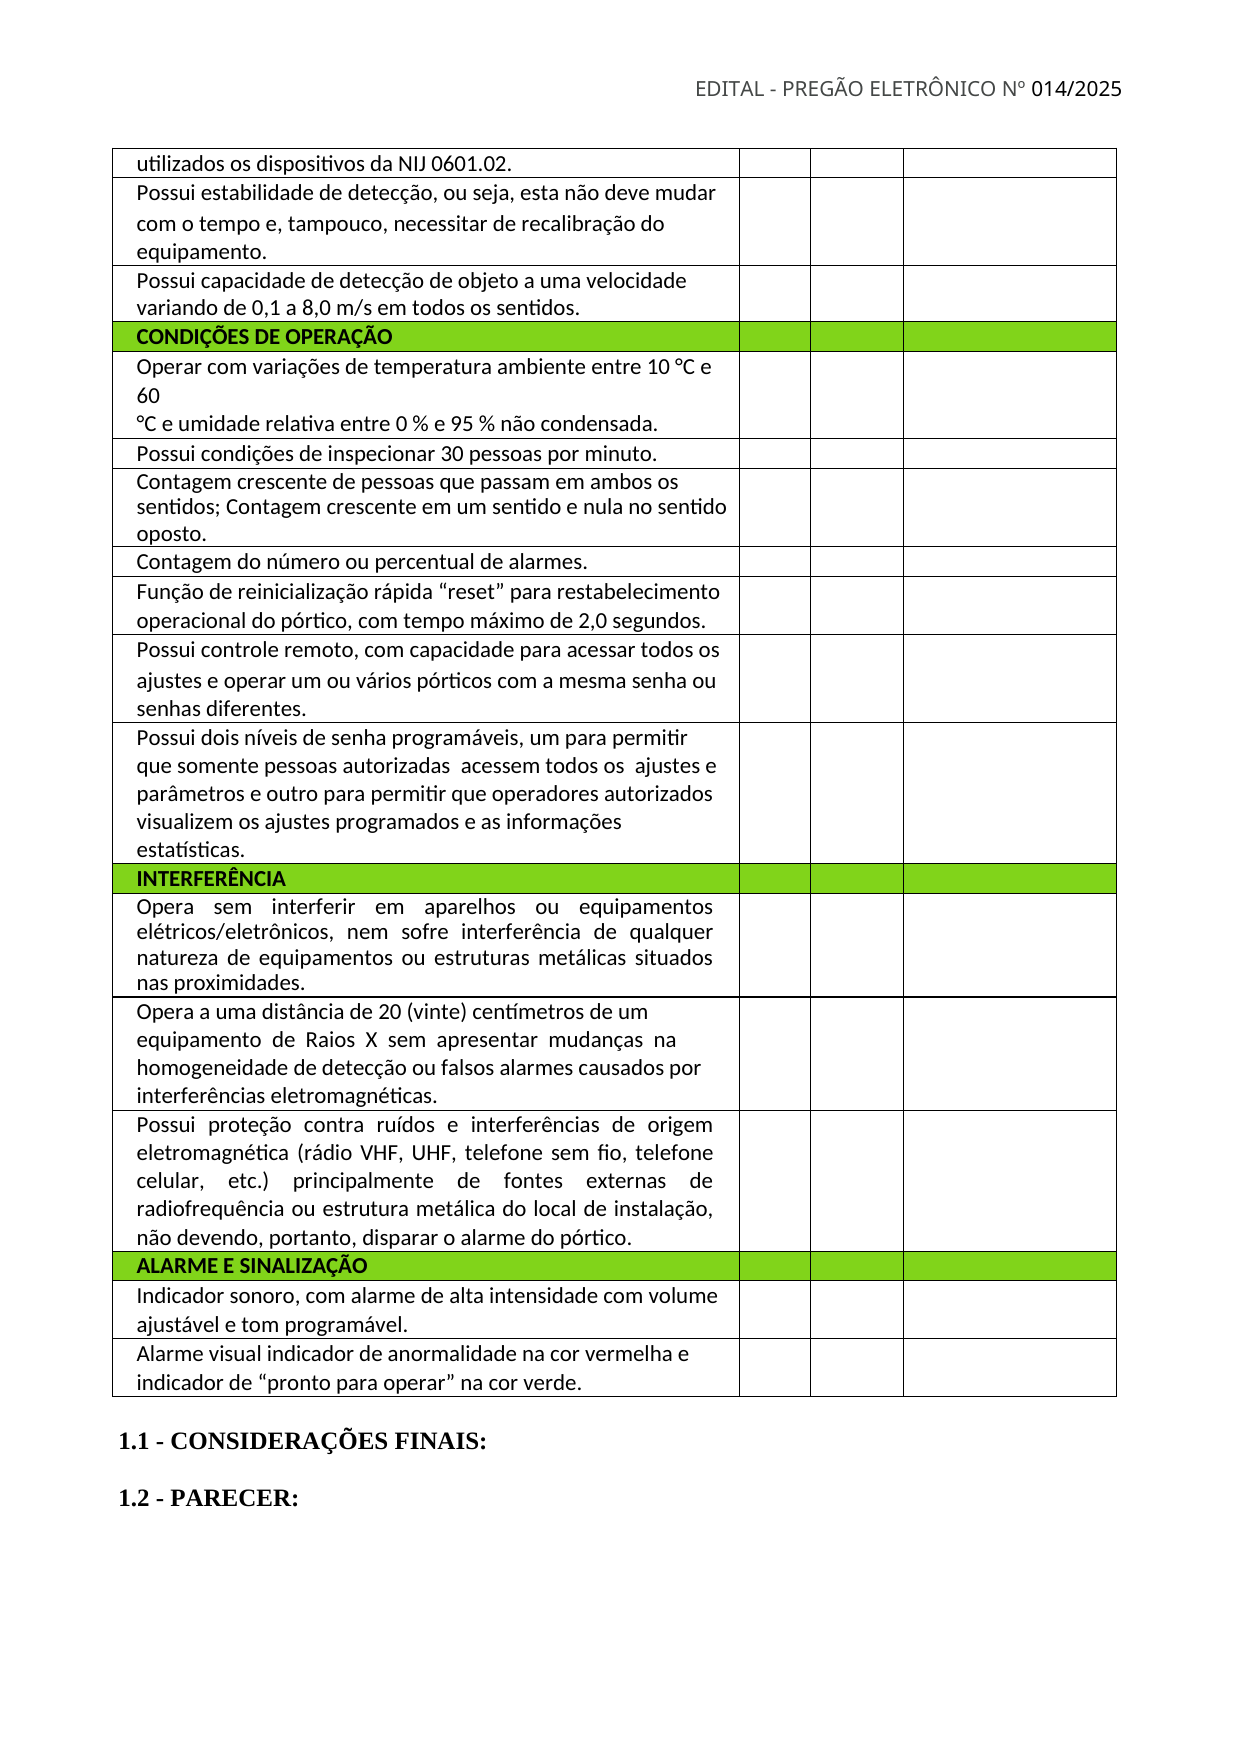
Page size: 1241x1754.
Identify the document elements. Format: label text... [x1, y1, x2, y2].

table_cell [740, 266, 810, 321]
text 1.2 - PARECER: [118, 1483, 1122, 1512]
table_cell [811, 864, 903, 893]
table_cell [904, 1339, 1116, 1396]
table_cell [811, 266, 903, 321]
table_cell [740, 1281, 810, 1338]
table_cell [811, 894, 903, 996]
table_cell Indicador sonoro, com alarme de alta intensidade com volume ajustável e tom programável. [113, 1281, 739, 1338]
table_cell [904, 322, 1116, 351]
table_cell Função de reinicialização rápida “reset” para restabelecimento operacional do pórtico, com tempo máximo de 2,0 segundos. [113, 577, 739, 634]
table_cell [904, 1281, 1116, 1338]
table_cell [811, 149, 903, 177]
table_cell [811, 1252, 903, 1280]
table_cell [811, 723, 903, 863]
table_cell Possui proteção contra ruídos e interferências de origem eletromagnética (rádio VHF, UHF, telefone sem fio, telefone celular, etc.) principalmente de fontes externas de radiofrequência ou estrutura metálica do local de instalação, não devendo, portanto, disparar o alarme do pórtico. [113, 1111, 739, 1251]
table_cell [740, 178, 810, 265]
text 1.1 - CONSIDERAÇÕES FINAIS: [118, 1426, 1122, 1455]
table_cell utilizados os dispositivos da NIJ 0601.02. [113, 149, 739, 177]
table_cell [904, 266, 1116, 321]
table_cell [811, 577, 903, 634]
table_cell [740, 547, 810, 576]
table_cell [740, 1252, 810, 1280]
table_cell [811, 635, 903, 722]
table_cell [904, 439, 1116, 467]
table_cell [811, 178, 903, 265]
table_cell [740, 1339, 810, 1396]
table_cell [904, 547, 1116, 576]
table_cell Operar com variações de temperatura ambiente entre 10 °C e 60 °C e umidade relativa entre 0 % e 95 % não condensada. [113, 352, 739, 438]
table_cell [740, 352, 810, 438]
table_cell [904, 469, 1116, 546]
table_cell [904, 1111, 1116, 1251]
table_cell [740, 894, 810, 996]
table_cell [740, 577, 810, 634]
table_cell [740, 864, 810, 893]
table_cell [811, 1339, 903, 1396]
table_cell Alarme visual indicador de anormalidade na cor vermelha e indicador de “pronto para operar” na cor verde. [113, 1339, 739, 1396]
table_cell Possui controle remoto, com capacidade para acessar todos os ajustes e operar um ou vários pórticos com a mesma senha ou senhas diferentes. [113, 635, 739, 722]
table_cell [904, 864, 1116, 893]
table_cell [811, 322, 903, 351]
table_cell [904, 149, 1116, 177]
table_cell Possui condições de inspecionar 30 pessoas por minuto. [113, 439, 739, 467]
table_cell [811, 1281, 903, 1338]
table_cell Contagem do número ou percentual de alarmes. [113, 547, 739, 576]
table_cell Possui estabilidade de detecção, ou seja, esta não deve mudar com o tempo e, tampouco, necessitar de recalibração do equipamento. [113, 178, 739, 265]
table_cell ALARME E SINALIZAÇÃO [113, 1252, 739, 1280]
table_cell [740, 469, 810, 546]
table_cell [904, 635, 1116, 722]
table_cell Contagem crescente de pessoas que passam em ambos os sentidos; Contagem crescente em um sentido e nula no sentido oposto. [113, 469, 739, 546]
table_cell Opera sem interferir em aparelhos ou equipamentos elétricos/eletrônicos, nem sofre interferência de qualquer natureza de equipamentos ou estruturas metálicas situados nas proximidades. [113, 894, 739, 996]
table_cell [811, 352, 903, 438]
table_cell [904, 352, 1116, 438]
table_cell Opera a uma distância de 20 (vinte) centímetros de um equipamento de Raios X sem apresentar mudanças na homogeneidade de detecção ou falsos alarmes causados por interferências eletromagnéticas. [113, 998, 739, 1109]
table_cell Possui dois níveis de senha programáveis, um para permitir que somente pessoas autorizadas acessem todos os ajustes e parâmetros e outro para permitir que operadores autorizados visualizem os ajustes programados e as informações estatísticas. [113, 723, 739, 863]
table_cell [740, 998, 810, 1109]
table_cell [904, 723, 1116, 863]
table_cell CONDIÇÕES DE OPERAÇÃO [113, 322, 739, 351]
table_cell [811, 998, 903, 1109]
table_cell [904, 998, 1116, 1109]
table_cell [811, 439, 903, 467]
table_cell [811, 547, 903, 576]
table_cell INTERFERÊNCIA [113, 864, 739, 893]
table_cell [740, 1111, 810, 1251]
table_cell [740, 723, 810, 863]
table_cell [904, 178, 1116, 265]
table_cell [904, 1252, 1116, 1280]
table_cell [740, 635, 810, 722]
table_cell [811, 1111, 903, 1251]
table_cell [740, 322, 810, 351]
table_cell [740, 149, 810, 177]
table_cell [904, 894, 1116, 996]
table_cell [904, 577, 1116, 634]
table_cell [740, 439, 810, 467]
table_cell Possui capacidade de detecção de objeto a uma velocidade variando de 0,1 a 8,0 m/s em todos os sentidos. [113, 266, 739, 321]
table_cell [811, 469, 903, 546]
